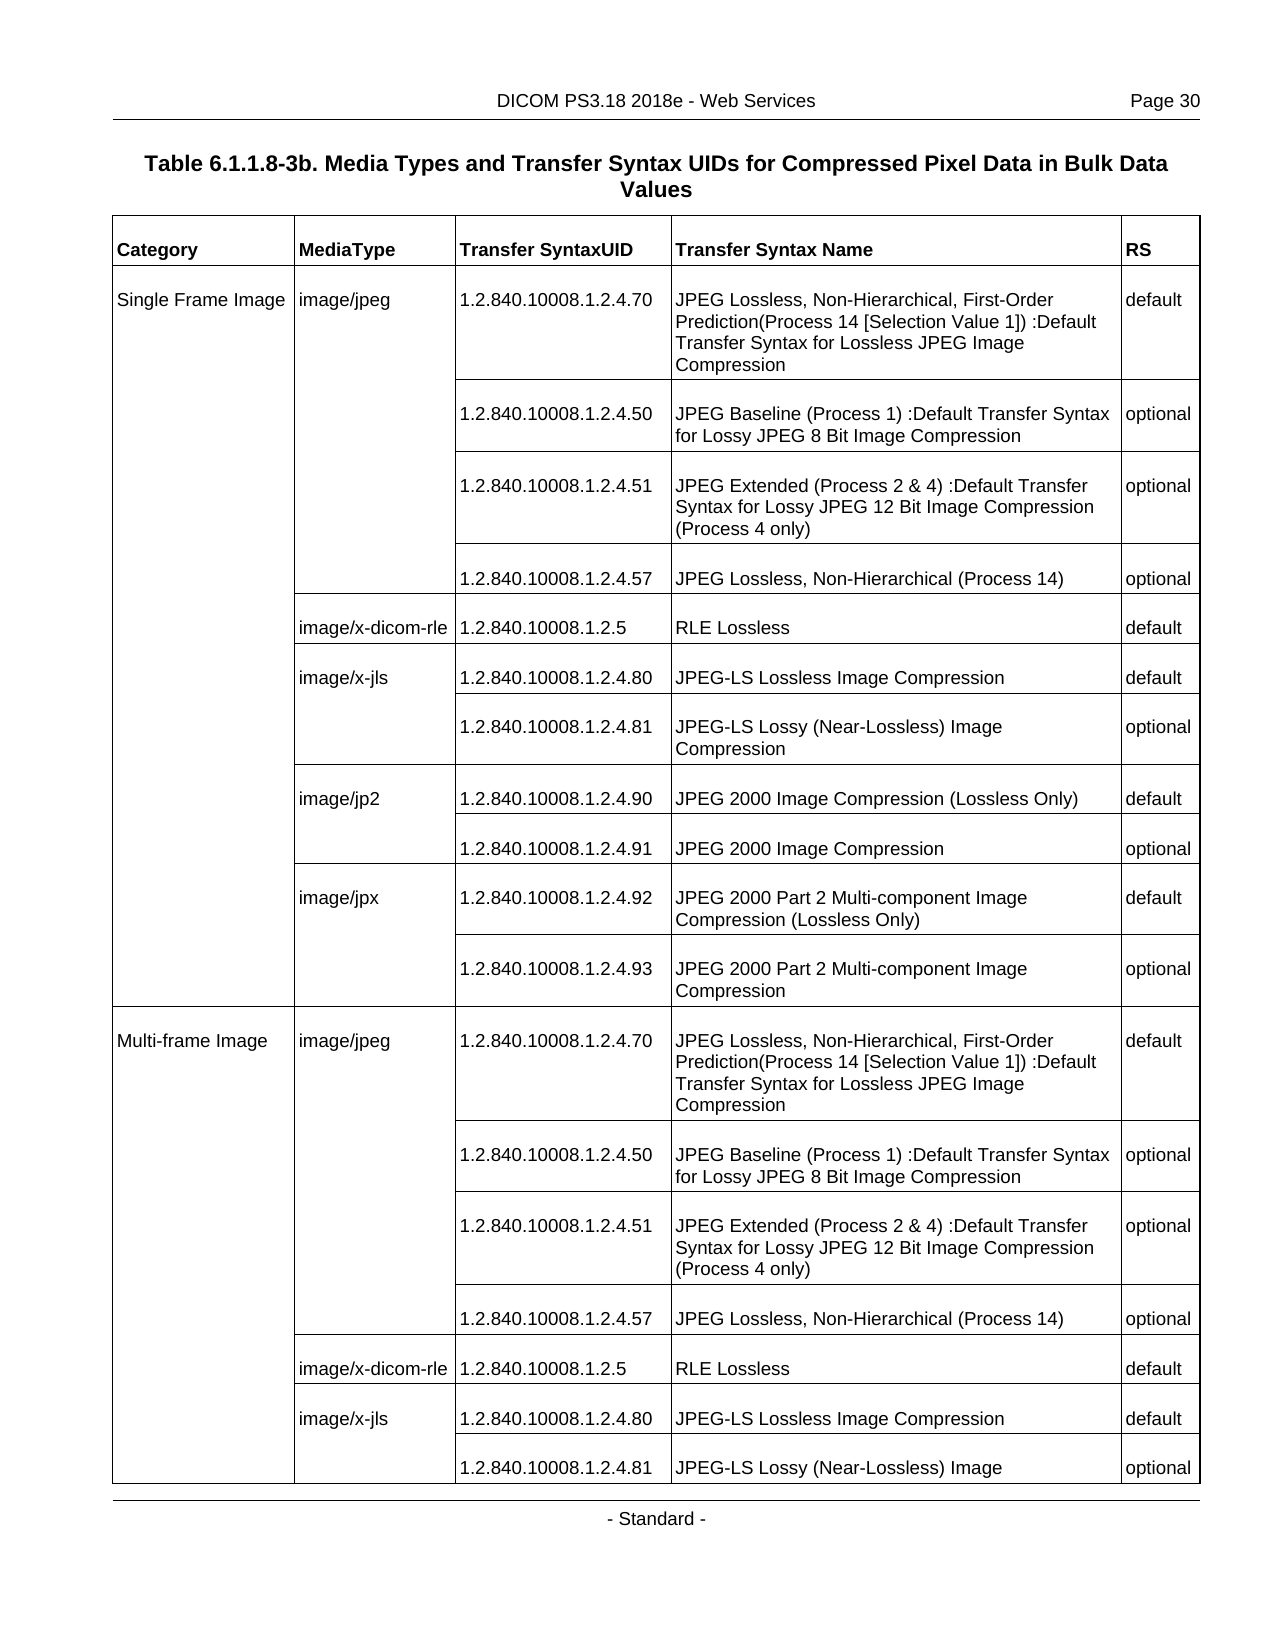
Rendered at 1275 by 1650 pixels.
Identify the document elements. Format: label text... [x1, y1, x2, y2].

table_cell image/x-jls [295, 1384, 455, 1483]
table_header RS [1122, 216, 1199, 265]
table_header Transfer SyntaxUID [456, 216, 671, 265]
table_cell default [1122, 1384, 1199, 1433]
table_cell default [1122, 594, 1199, 643]
table_cell JPEG Extended (Process 2 & 4) :Default Transfer Syntax for Lossy JPEG 12 Bit Image Compression (Process 4 only) [672, 452, 1121, 543]
table_cell image/jp2 [295, 765, 455, 863]
text Table 6.1.1.8-3b. Media Types and Transfer Syntax UIDs for Compressed Pixel Data in Bulk Data Values [112, 150, 1200, 202]
table_cell JPEG Baseline (Process 1) :Default Transfer Syntax for Lossy JPEG 8 Bit Image Compression [672, 380, 1121, 451]
table_cell optional [1122, 452, 1199, 543]
table_cell 1.2.840.10008.1.2.4.50 [456, 1121, 671, 1191]
table_cell 1.2.840.10008.1.2.4.81 [456, 694, 671, 764]
table_cell 1.2.840.10008.1.2.5 [456, 1335, 671, 1383]
table_cell optional [1122, 1192, 1199, 1284]
table_cell JPEG 2000 Image Compression [672, 814, 1121, 863]
table_cell 1.2.840.10008.1.2.4.81 [456, 1434, 671, 1483]
table_cell 1.2.840.10008.1.2.4.80 [456, 644, 671, 692]
table_cell RLE Lossless [672, 594, 1121, 643]
table_cell JPEG 2000 Part 2 Multi-component Image Compression [672, 935, 1121, 1006]
table_cell optional [1122, 1121, 1199, 1191]
table_cell 1.2.840.10008.1.2.4.90 [456, 765, 671, 813]
table_cell optional [1122, 1285, 1199, 1334]
table_cell default [1122, 1007, 1199, 1120]
table_cell image/x-jls [295, 644, 455, 764]
table_cell image/x-dicom-rle [295, 1335, 455, 1383]
table_cell 1.2.840.10008.1.2.4.70 [456, 266, 671, 379]
table_cell default [1122, 765, 1199, 813]
table_cell 1.2.840.10008.1.2.4.93 [456, 935, 671, 1006]
table_cell Multi-frame Image [113, 1007, 294, 1483]
table_cell 1.2.840.10008.1.2.4.80 [456, 1384, 671, 1433]
table_header MediaType [295, 216, 455, 265]
table_cell 1.2.840.10008.1.2.4.70 [456, 1007, 671, 1120]
table_cell 1.2.840.10008.1.2.4.51 [456, 1192, 671, 1284]
table_header Category [113, 216, 294, 265]
table_cell default [1122, 864, 1199, 934]
table_cell JPEG Lossless, Non-Hierarchical, First-Order Prediction(Process 14 [Selection Value 1]) :Default Transfer Syntax for Lossless JPEG Image Compression [672, 266, 1121, 379]
table_cell JPEG 2000 Image Compression (Lossless Only) [672, 765, 1121, 813]
table_cell image/jpx [295, 864, 455, 1006]
table_cell JPEG Lossless, Non-Hierarchical (Process 14) [672, 1285, 1121, 1334]
table_cell RLE Lossless [672, 1335, 1121, 1383]
table_cell optional [1122, 694, 1199, 764]
table_cell JPEG Lossless, Non-Hierarchical (Process 14) [672, 544, 1121, 593]
table_cell default [1122, 1335, 1199, 1383]
table_cell 1.2.840.10008.1.2.4.57 [456, 1285, 671, 1334]
table_cell JPEG Lossless, Non-Hierarchical, First-Order Prediction(Process 14 [Selection Value 1]) :Default Transfer Syntax for Lossless JPEG Image Compression [672, 1007, 1121, 1120]
table_cell optional [1122, 935, 1199, 1006]
table_cell image/jpeg [295, 266, 455, 593]
table_cell JPEG Extended (Process 2 & 4) :Default Transfer Syntax for Lossy JPEG 12 Bit Image Compression (Process 4 only) [672, 1192, 1121, 1284]
table_cell JPEG-LS Lossy (Near-Lossless) Image [672, 1434, 1121, 1483]
table_cell 1.2.840.10008.1.2.4.92 [456, 864, 671, 934]
table_cell image/jpeg [295, 1007, 455, 1334]
table_cell optional [1122, 1434, 1199, 1483]
table_cell optional [1122, 814, 1199, 863]
table_cell Single Frame Image [113, 266, 294, 1006]
table_cell JPEG 2000 Part 2 Multi-component Image Compression (Lossless Only) [672, 864, 1121, 934]
table_cell optional [1122, 544, 1199, 593]
table_cell default [1122, 644, 1199, 692]
table_cell 1.2.840.10008.1.2.4.51 [456, 452, 671, 543]
table_cell 1.2.840.10008.1.2.4.57 [456, 544, 671, 593]
table_cell JPEG Baseline (Process 1) :Default Transfer Syntax for Lossy JPEG 8 Bit Image Compression [672, 1121, 1121, 1191]
table_cell JPEG-LS Lossless Image Compression [672, 1384, 1121, 1433]
table_cell optional [1122, 380, 1199, 451]
table_cell 1.2.840.10008.1.2.5 [456, 594, 671, 643]
table_cell 1.2.840.10008.1.2.4.91 [456, 814, 671, 863]
table_cell JPEG-LS Lossless Image Compression [672, 644, 1121, 692]
table_cell default [1122, 266, 1199, 379]
table_cell 1.2.840.10008.1.2.4.50 [456, 380, 671, 451]
table_cell JPEG-LS Lossy (Near-Lossless) Image Compression [672, 694, 1121, 764]
table_header Transfer Syntax Name [672, 216, 1121, 265]
table_cell image/x-dicom-rle [295, 594, 455, 643]
